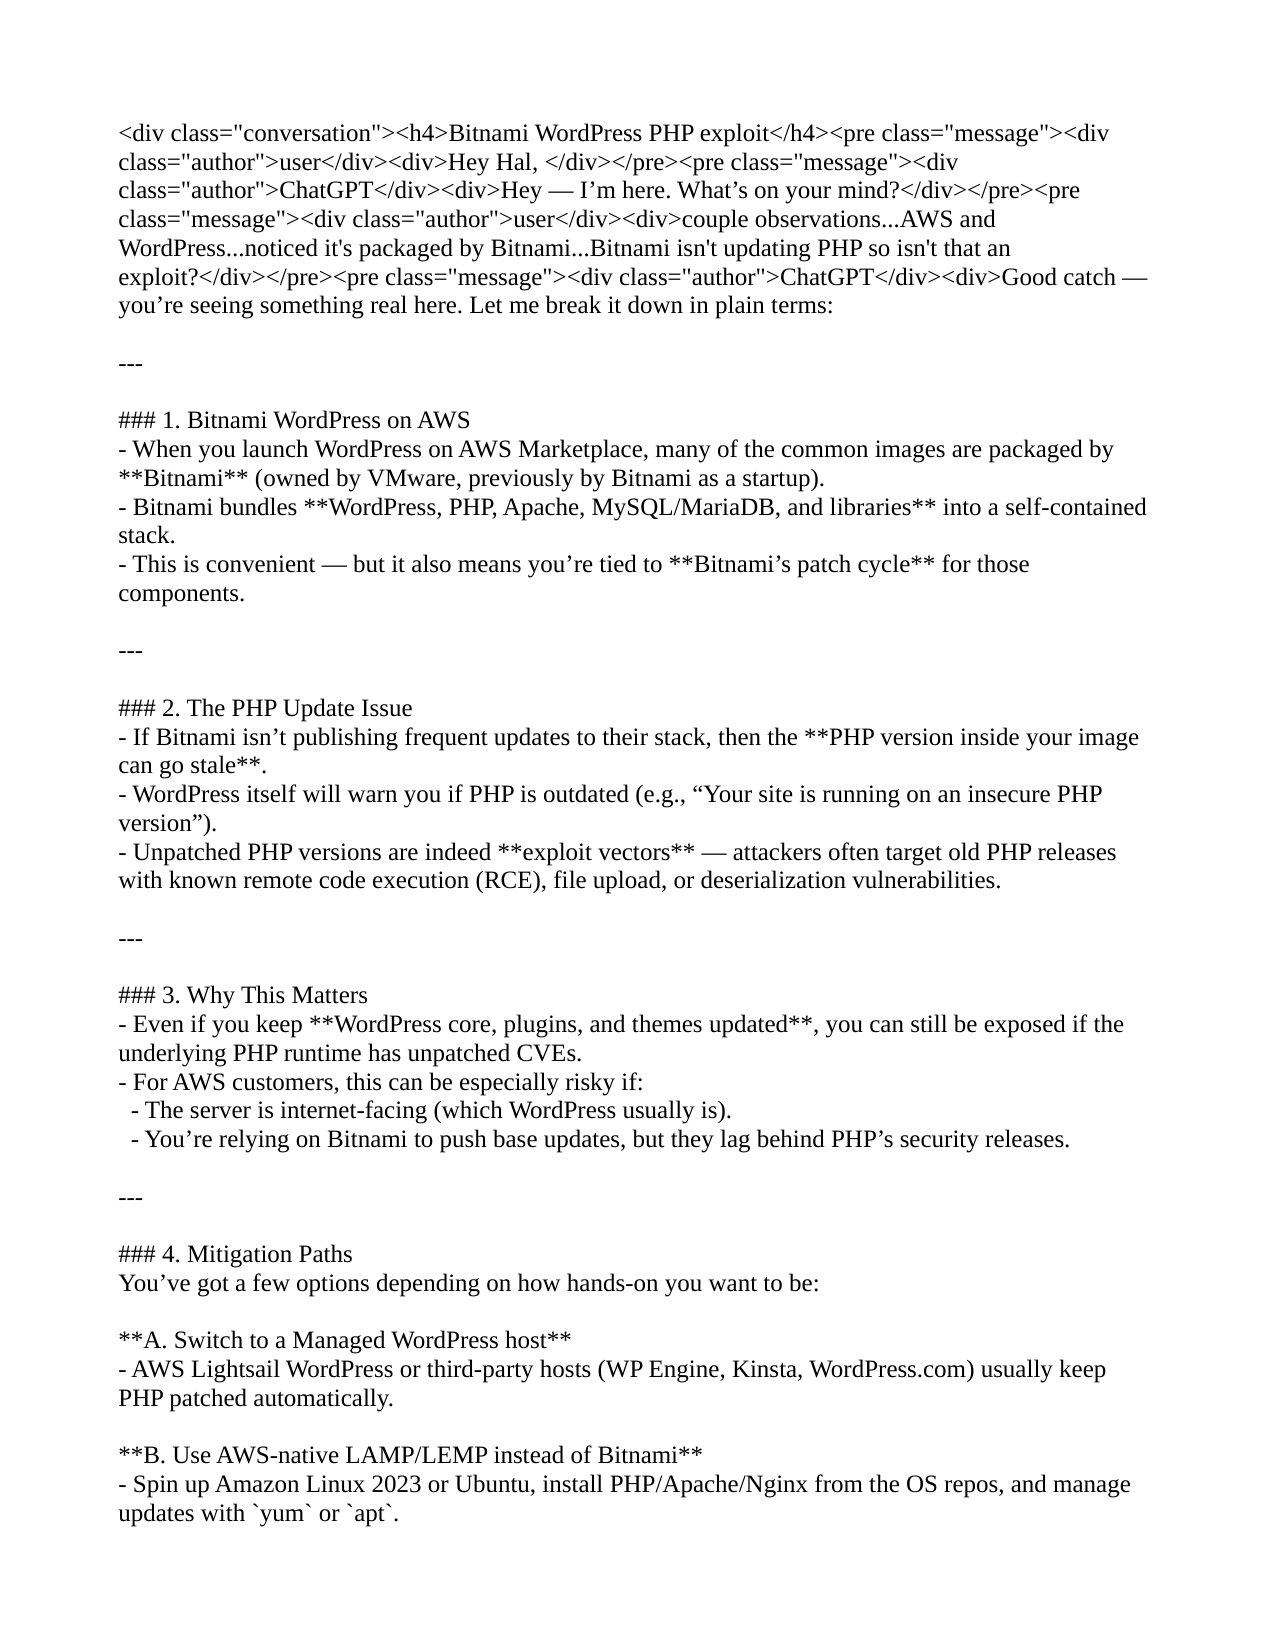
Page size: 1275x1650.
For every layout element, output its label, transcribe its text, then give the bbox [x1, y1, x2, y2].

text **B. Use AWS-native LAMP/LEMP instead of Bitnami** [118, 1441, 1157, 1469]
text - If Bitnami isn’t publishing frequent updates to their stack, then the **PHP version inside your image can go stale**. [118, 722, 1157, 779]
text - You’re relying on Bitnami to push base updates, but they lag behind PHP’s security releases. [118, 1124, 1157, 1153]
text --- [118, 636, 1157, 664]
text - AWS Lightsail WordPress or third-party hosts (WP Engine, Kinsta, WordPress.com) usually keep PHP patched automatically. [118, 1354, 1157, 1412]
text --- [118, 923, 1157, 952]
text --- [118, 348, 1157, 377]
text --- [118, 1182, 1157, 1211]
text - The server is internet-facing (which WordPress usually is). [118, 1096, 1157, 1124]
text ### 3. Why This Matters [118, 981, 1157, 1009]
text <div class="conversation"><h4>Bitnami WordPress PHP exploit</h4><pre class="message"><div class="author">user</div><div>Hey Hal, </div></pre><pre class="message"><div class="author">ChatGPT</div><div>Hey — I’m here. What’s on your mind?</div></pre><pre class="message"><div class="author">user</div><div>couple observations...AWS and WordPress...noticed it's packaged by Bitnami...Bitnami isn't updating PHP so isn't that an exploit?</div></pre><pre class="message"><div class="author">ChatGPT</div><div>Good catch — you’re seeing something real here. Let me break it down in plain terms: [118, 118, 1157, 319]
text You’ve got a few options depending on how hands-on you want to be: [118, 1268, 1157, 1297]
text - Bitnami bundles **WordPress, PHP, Apache, MySQL/MariaDB, and libraries** into a self-contained stack. [118, 492, 1157, 549]
text - Unpatched PHP versions are indeed **exploit vectors** — attackers often target old PHP releases with known remote code execution (RCE), file upload, or deserialization vulnerabilities. [118, 837, 1157, 894]
text - This is convenient — but it also means you’re tied to **Bitnami’s patch cycle** for those components. [118, 549, 1157, 607]
text - For AWS customers, this can be especially risky if: [118, 1067, 1157, 1096]
text - WordPress itself will warn you if PHP is outdated (e.g., “Your site is running on an insecure PHP version”). [118, 779, 1157, 837]
text **A. Switch to a Managed WordPress host** [118, 1326, 1157, 1354]
text ### 2. The PHP Update Issue [118, 693, 1157, 722]
text - Even if you keep **WordPress core, plugins, and themes updated**, you can still be exposed if the underlying PHP runtime has unpatched CVEs. [118, 1009, 1157, 1067]
text - When you launch WordPress on AWS Marketplace, many of the common images are packaged by **Bitnami** (owned by VMware, previously by Bitnami as a startup). [118, 434, 1157, 492]
text - Spin up Amazon Linux 2023 or Ubuntu, install PHP/Apache/Nginx from the OS repos, and manage updates with `yum` or `apt`. [118, 1469, 1157, 1527]
text ### 4. Mitigation Paths [118, 1239, 1157, 1268]
text ### 1. Bitnami WordPress on AWS [118, 406, 1157, 434]
